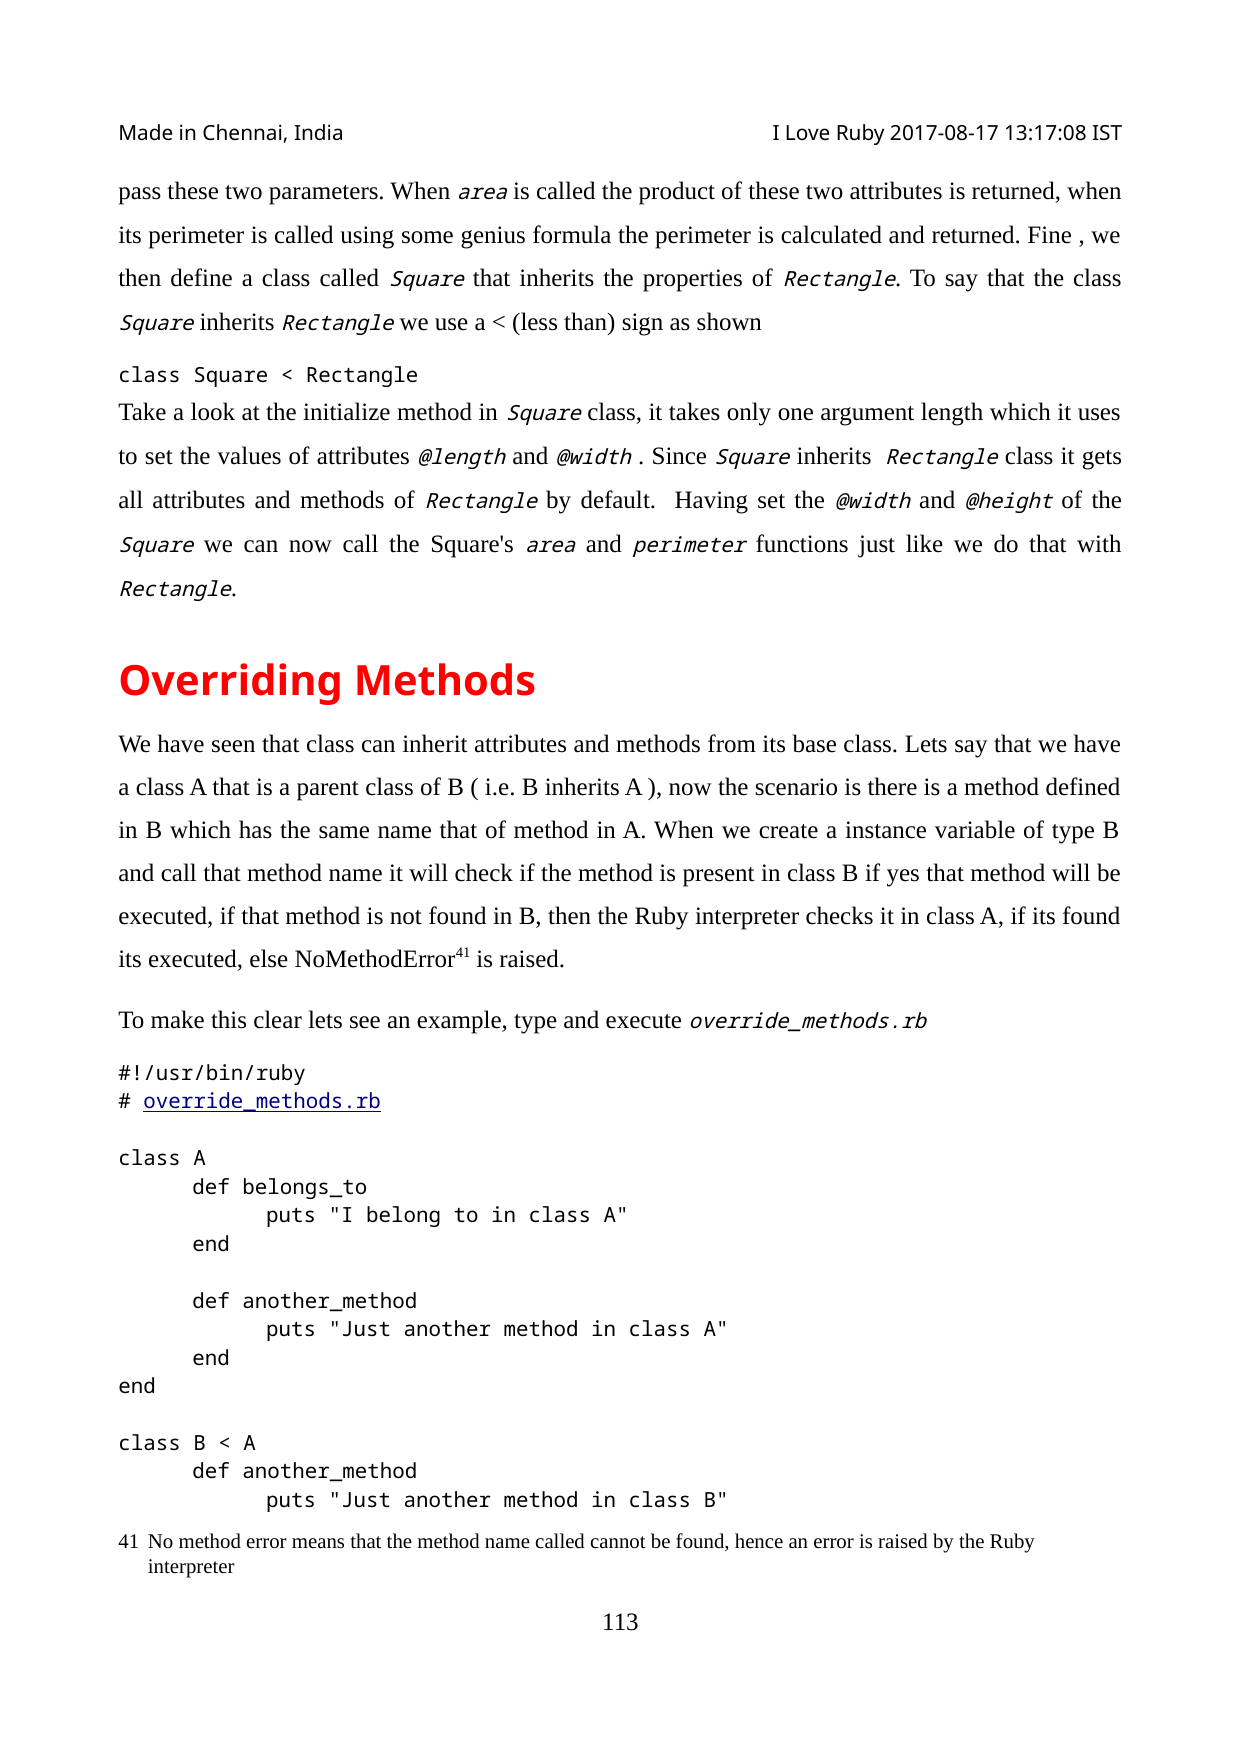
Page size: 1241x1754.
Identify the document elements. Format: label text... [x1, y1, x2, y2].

text #!/usr/bin/ruby [118, 1058, 1122, 1087]
text puts "Just another method in class B" [118, 1485, 1122, 1513]
text puts "I belong to in class A" [118, 1200, 1122, 1229]
text end [118, 1229, 1122, 1257]
subtitle Overriding Methods [118, 651, 1122, 707]
text def another_method [118, 1286, 1122, 1314]
text def belongs_to [118, 1172, 1122, 1200]
text class A [118, 1143, 1122, 1172]
text We have seen that class can inherit attributes and methods from its base class. Lets say that we have a class A that is a parent class of B ( i.e. B inherits A ), now the scenario is there is a method defined in B which has the same name that of method in A. When we create a instance variable of type B and call that method name it will check if the method is present in class B if yes that method will be executed, if that method is not found in B, then the Ruby interpreter checks it in class A, if its found its executed, else NoMethodError is raised. [118, 729, 1122, 973]
text # override_methods.rb [118, 1087, 1122, 1115]
text To make this clear lets see an example, type and execute override_methods.rb [118, 1005, 1122, 1035]
text end [118, 1371, 1122, 1399]
text end [118, 1343, 1122, 1371]
text Take a look at the initialize method in Square class, it takes only one argument length which it uses to set the values of attributes @length and @width . Since Square inherits Rectangle class it gets all attributes and methods of Rectangle by default. Having set the @width and @height of the Square we can now call the Square's area and perimeter functions just like we do that with Rectangle. [118, 397, 1122, 602]
text class B < A [118, 1428, 1122, 1456]
text puts "Just another method in class A" [118, 1314, 1122, 1343]
text pass these two parameters. When area is called the product of these two attributes is returned, when its perimeter is called using some genius formula the perimeter is calculated and returned. Fine , we then define a class called Square that inherits the properties of Rectangle. To say that the class Square inherits Rectangle we use a < (less than) sign as shown [118, 176, 1122, 336]
text No method error means that the method name called cannot be found, hence an error is raised by the Ruby interpreter [118, 1529, 1122, 1578]
text def another_method [118, 1456, 1122, 1485]
text class Square < Rectangle [118, 360, 1122, 388]
